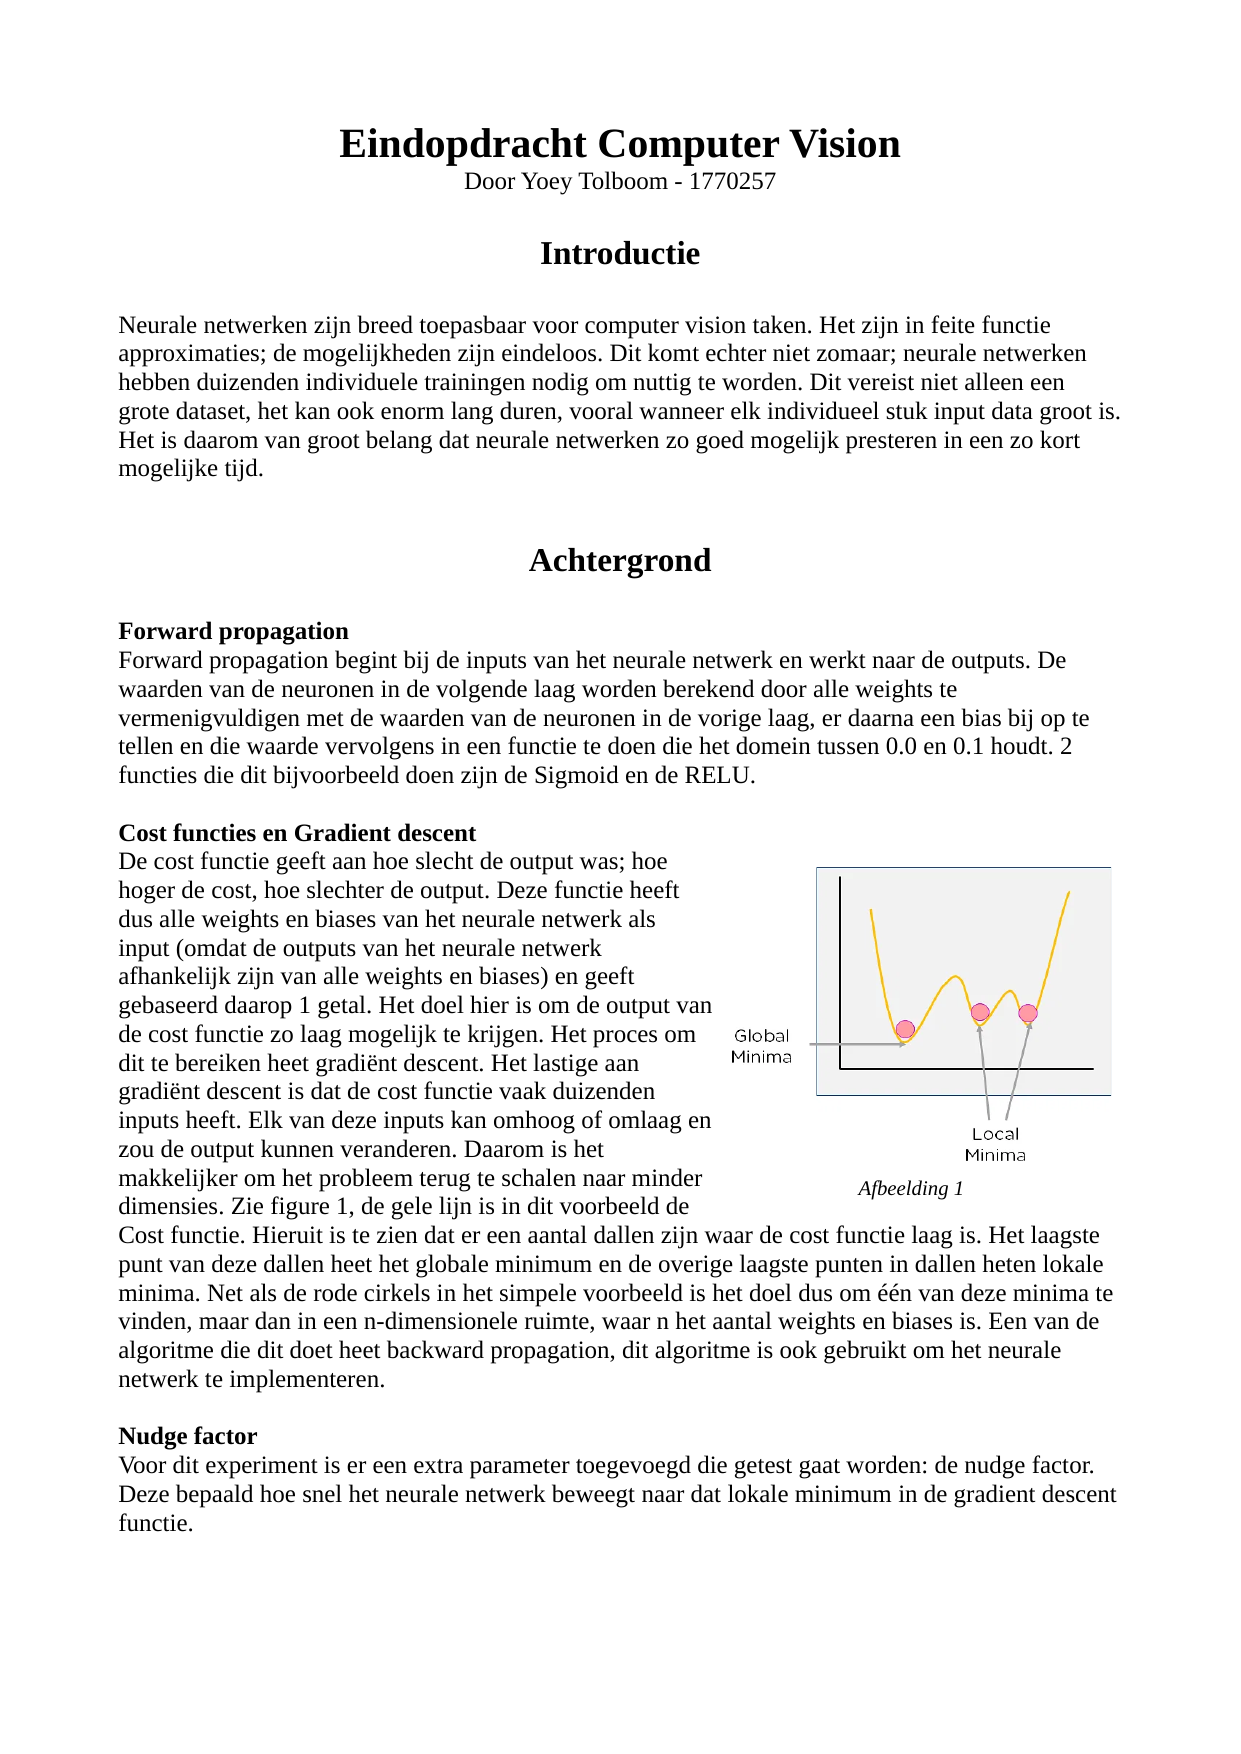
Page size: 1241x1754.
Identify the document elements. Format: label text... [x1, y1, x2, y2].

text De cost functie geeft aan hoe slecht de output was; hoe hoger de cost, hoe slechter de output. Deze functie heeft dus alle weights en biases van het neurale netwerk als input (omdat de outputs van het neurale netwerk afhankelijk zijn van alle weights en biases) en geeft gebaseerd daarop 1 getal. Het doel hier is om de output van de cost functie zo laag mogelijk te krijgen. Het proces om dit te bereiken heet gradiënt descent. Het lastige aan gradiënt descent is dat de cost functie vaak duizenden inputs heeft. Elk van deze inputs kan omhoog of omlaag en zou de output kunnen veranderen. Daarom is het makkelijker om het probleem terug te schalen naar minder dimensies. Zie figure 1, de gele lijn is in dit voorbeeld de Cost functie. Hieruit is te zien dat er een aantal dallen zijn waar de cost functie laag is. Het laagste punt van deze dallen heet het globale minimum en de overige laagste punten in dallen heten lokale minima. Net als de rode cirkels in het simpele voorbeeld is het doel dus om één van deze minima te vinden, maar dan in een n-dimensionele ruimte, waar n het aantal weights en biases is. Een van de algoritme die dit doet heet backward propagation, dit algoritme is ook gebruikt om het neurale netwerk te implementeren. [118, 846, 1122, 1393]
text Achtergrond [118, 540, 1122, 578]
text Neurale netwerken zijn breed toepasbaar voor computer vision taken. Het zijn in feite functie approximaties; de mogelijkheden zijn eindeloos. Dit komt echter niet zomaar; neurale netwerken hebben duizenden individuele trainingen nodig om nuttig te worden. Dit vereist niet alleen een grote dataset, het kan ook enorm lang duren, vooral wanneer elk individueel stuk input data groot is. Het is daarom van groot belang dat neurale netwerken zo goed mogelijk presteren in een zo kort mogelijke tijd. [118, 310, 1122, 482]
text Nudge factor [118, 1421, 1122, 1450]
picture [713, 867, 1112, 1176]
text Introductie [118, 233, 1122, 271]
text Voor dit experiment is er een extra parameter toegevoegd die getest gaat worden: de nudge factor. Deze bepaald hoe snel het neurale netwerk beweegt naar dat lokale minimum in de gradient descent functie. [118, 1450, 1122, 1536]
text Forward propagation [118, 616, 1122, 645]
text Eindopdracht Computer Vision [118, 118, 1122, 166]
text Cost functies en Gradient descent [118, 818, 1122, 846]
text Forward propagation begint bij de inputs van het neurale netwerk en werkt naar de outputs. De waarden van de neuronen in de volgende laag worden berekend door alle weights te vermenigvuldigen met de waarden van de neuronen in de vorige laag, er daarna een bias bij op te tellen en die waarde vervolgens in een functie te doen die het domein tussen 0.0 en 0.1 houdt. 2 functies die dit bijvoorbeeld doen zijn de Sigmoid en de RELU. [118, 645, 1122, 789]
text Afbeelding 1 [713, 1176, 1111, 1200]
text Door Yoey Tolboom - 1770257 [118, 166, 1122, 195]
